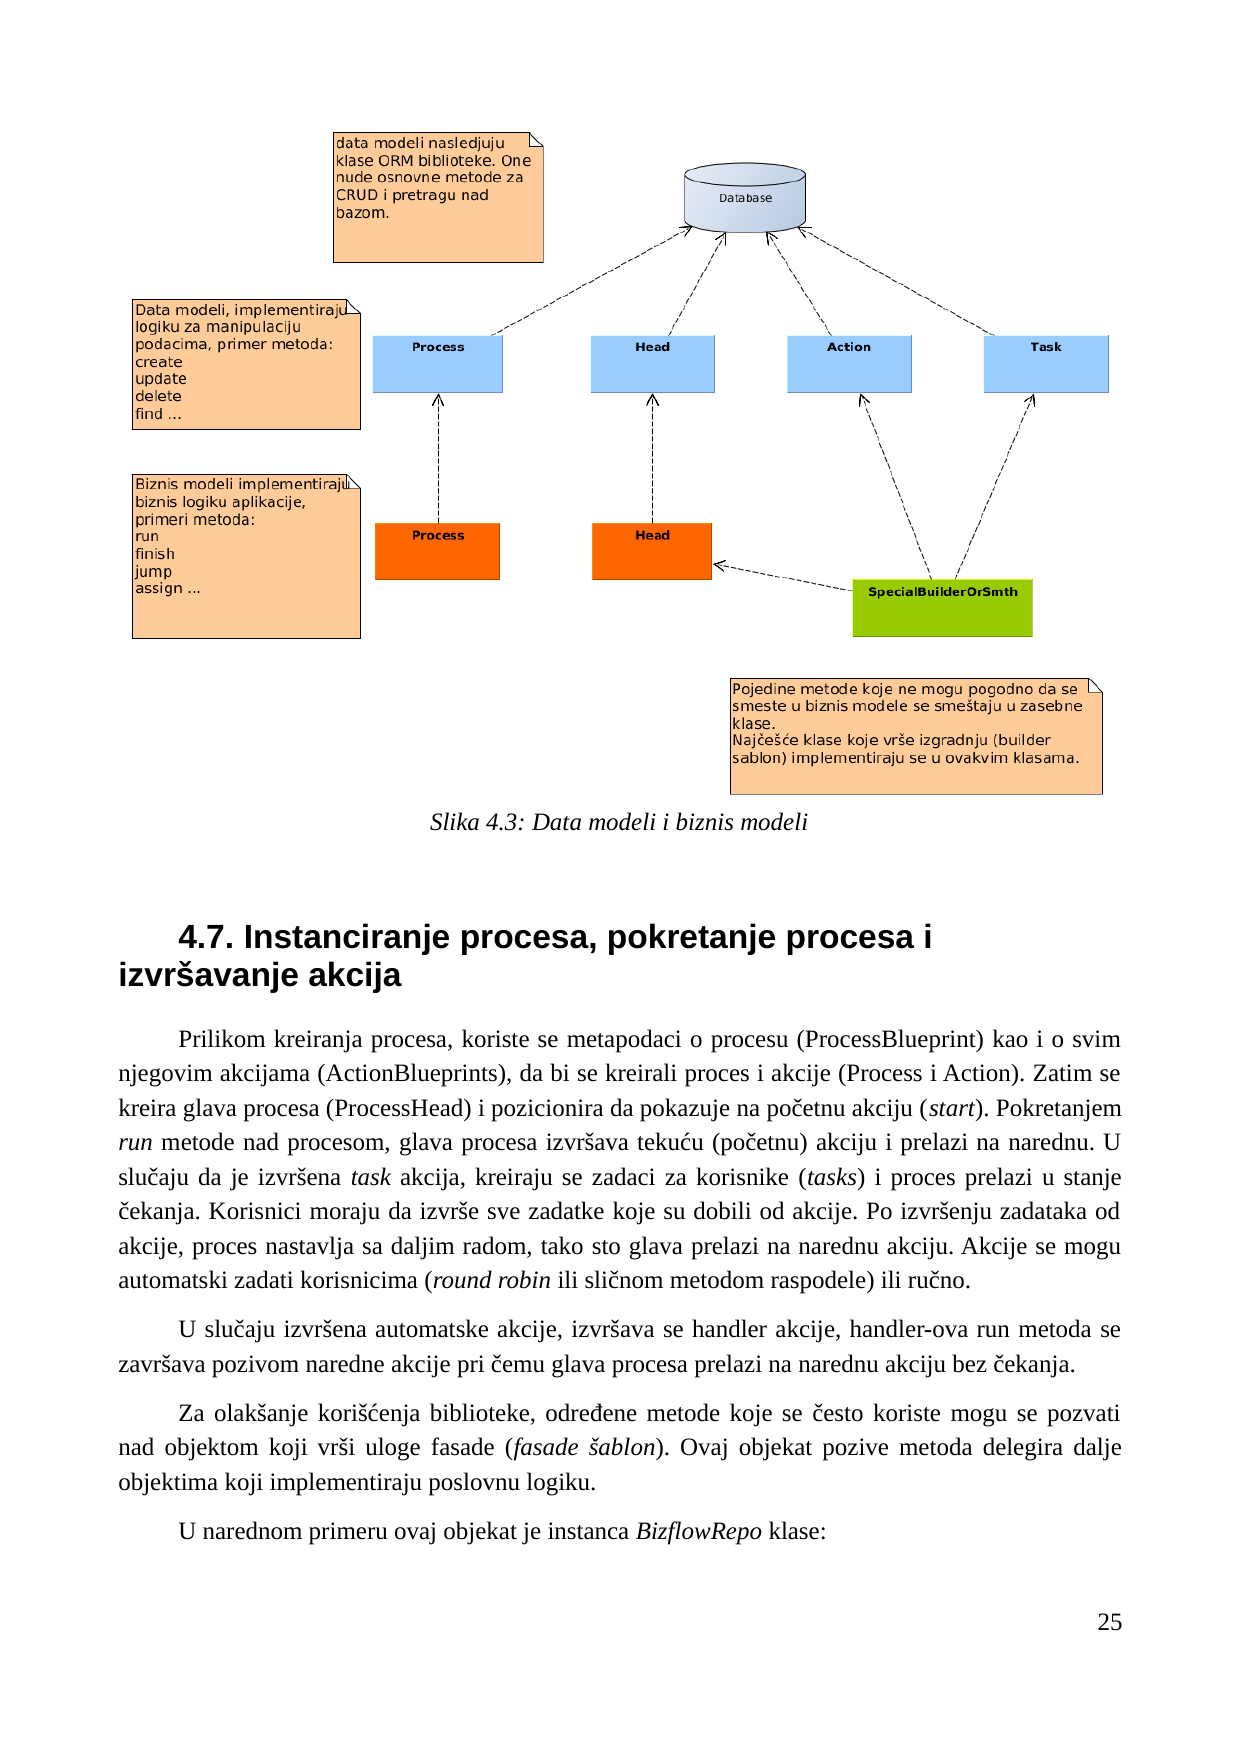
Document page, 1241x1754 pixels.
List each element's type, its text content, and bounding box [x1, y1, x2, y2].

text U slučaju izvršena automatske akcije, izvršava se handler akcije, handler-ova run metoda se završava pozivom naredne akcije pri čemu glava procesa prelazi na narednu akciju bez čekanja. [118, 1314, 1122, 1378]
picture [118, 118, 1123, 807]
subtitle Instanciranje procesa, pokretanje procesa i izvršavanje akcija [118, 917, 1122, 994]
text Prilikom kreiranja procesa, koriste se metapodaci o procesu (ProcessBlueprint) kao i o svim njegovim akcijama (ActionBlueprints), da bi se kreirali proces i akcije (Process i Action). Zatim se kreira glava procesa (ProcessHead) i pozicionira da pokazuje na početnu akciju (start). Pokretanjem run metode nad procesom, glava procesa izvršava tekuću (početnu) akciju i prelazi na narednu. U slučaju da je izvršena task akcija, kreiraju se zadaci za korisnike (tasks) i proces prelazi u stanje čekanja. Korisnici moraju da izvrše sve zadatke koje su dobili od akcije. Po izvršenju zadataka od akcije, proces nastavlja sa daljim radom, tako sto glava prelazi na narednu akciju. Akcije se mogu automatski zadati korisnicima (round robin ili sličnom metodom raspodele) ili ručno. [118, 1024, 1122, 1294]
text U narednom primeru ovaj objekat je instanca BizflowRepo klase: [118, 1516, 1122, 1545]
text Za olakšanje korišćenja biblioteke, određene metode koje se često koriste mogu se pozvati nad objektom koji vrši uloge fasade (fasade šablon). Ovaj objekat pozive metoda delegira dalje objektima koji implementiraju poslovnu logiku. [118, 1398, 1122, 1496]
text Slika 4.3: Data modeli i biznis modeli [118, 807, 1122, 836]
